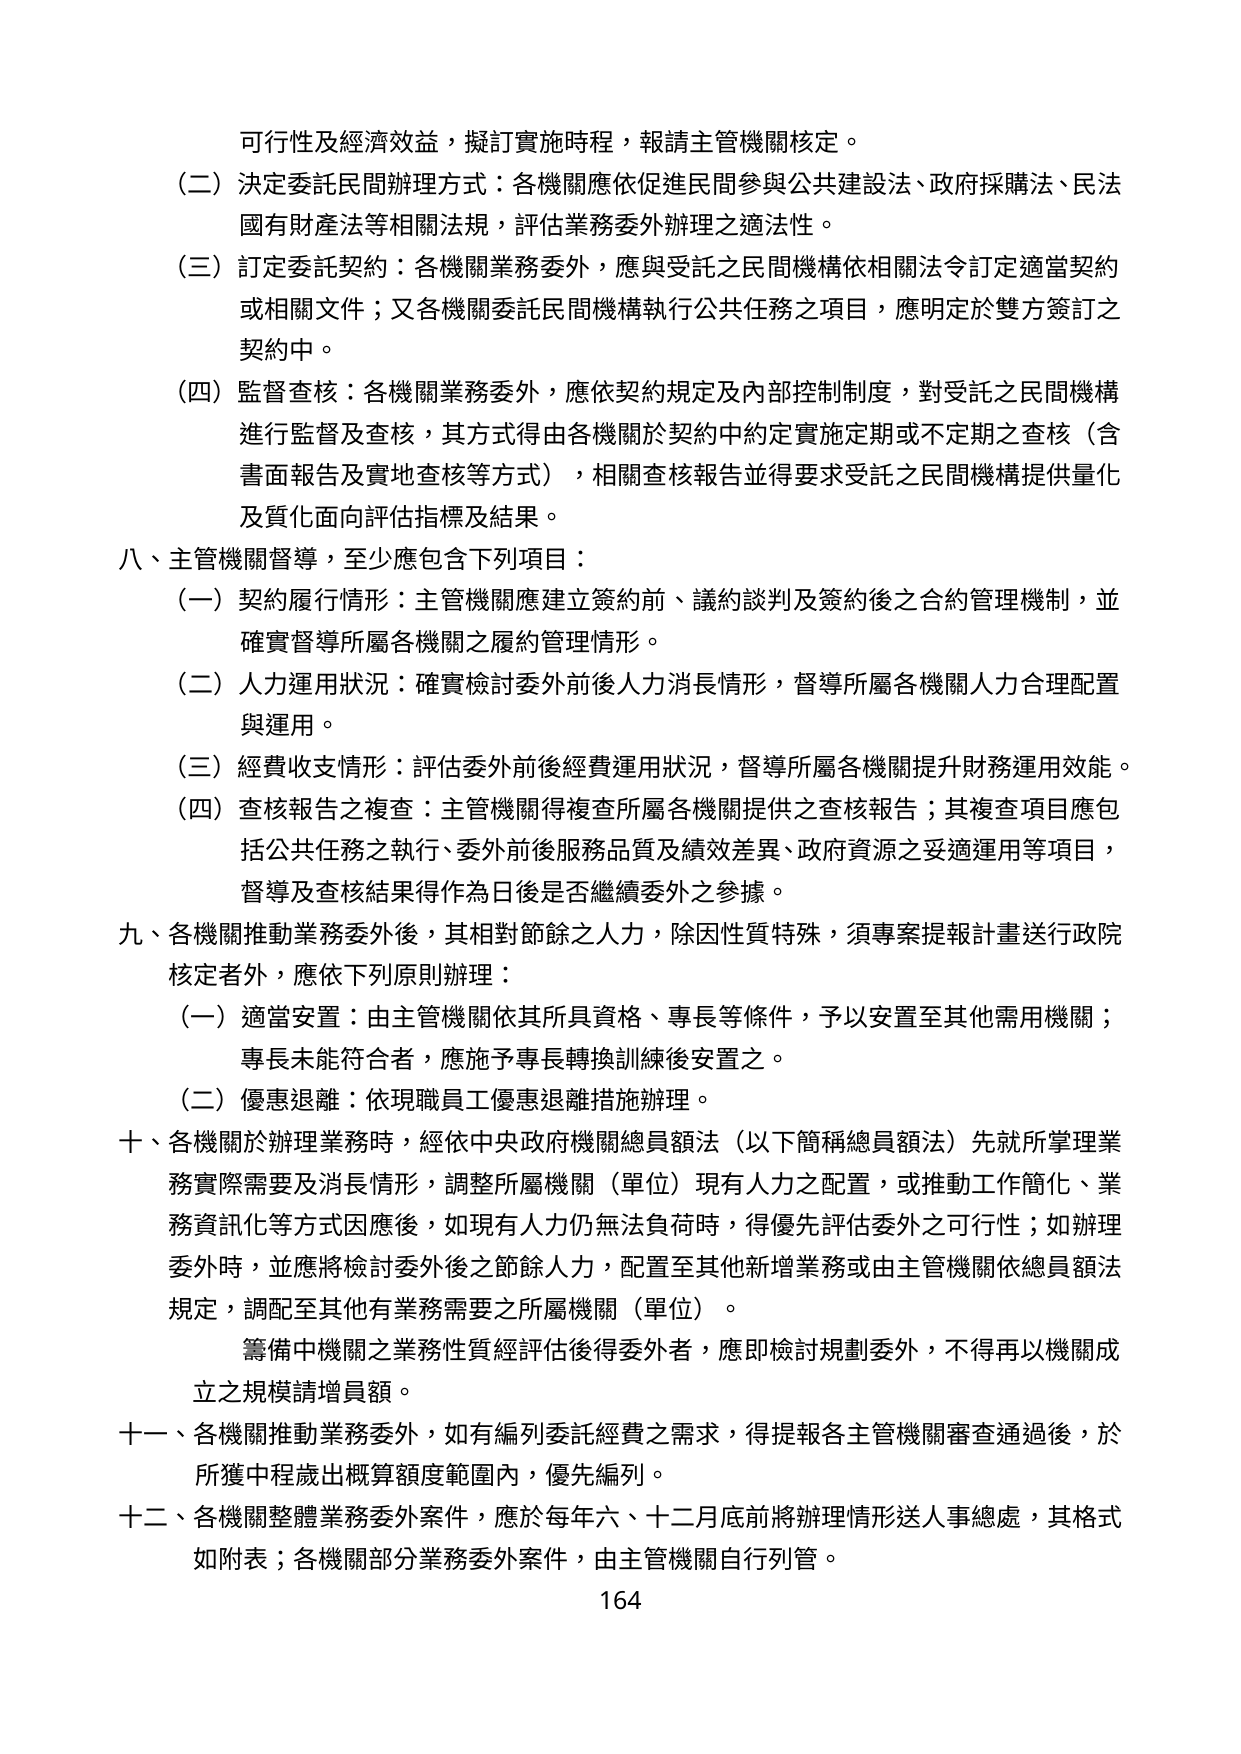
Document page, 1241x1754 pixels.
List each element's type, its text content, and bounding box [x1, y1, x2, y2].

text 十一、各機關推動業務委外，如有編列委託經費之需求，得提報各主管機關審查通過後，於所獲中程歲出概算額度範圍內，優先編列。 [118, 1410, 1122, 1493]
text （二）決定委託民間辦理方式：各機關應依促進民間參與公共建設法、政府採購法、民法、國有財產法等相關法規，評估業務委外辦理之適法性。 [162, 160, 1122, 243]
text （三）經費收支情形：評估委外前後經費運用狀況，督導所屬各機關提升財務運用效能。 [163, 743, 1122, 785]
text （四）監督查核：各機關業務委外，應依契約規定及內部控制制度，對受託之民間機構進行監督及查核，其方式得由各機關於契約中約定實施定期或不定期之查核（含書面報告及實地查核等方式），相關查核報告並得要求受託之民間機構提供量化及質化面向評估指標及結果。 [162, 368, 1122, 535]
text 十、各機關於辦理業務時，經依中央政府機關總員額法（以下簡稱總員額法）先就所掌理業務實際需要及消長情形，調整所屬機關（單位）現有人力之配置，或推動工作簡化、業務資訊化等方式因應後，如現有人力仍無法負荷時，得優先評估委外之可行性；如辦理委外時，並應將檢討委外後之節餘人力，配置至其他新增業務或由主管機關依總員額法規定，調配至其他有業務需要之所屬機關（單位）。 [118, 1118, 1122, 1326]
text 八、主管機關督導，至少應包含下列項目： [118, 535, 1122, 576]
text （二）優惠退離：依現職員工優惠退離措施辦理。 [166, 1076, 1122, 1118]
text 籌備中機關之業務性質經評估後得委外者，應即檢討規劃委外，不得再以機關成立之規模請增員額。 [192, 1326, 1122, 1410]
text 十二、各機關整體業務委外案件，應於每年六、十二月底前將辦理情形送人事總處，其格式如附表；各機關部分業務委外案件，由主管機關自行列管。 [118, 1493, 1122, 1576]
text 可行性及經濟效益，擬訂實施時程，報請主管機關核定。 [162, 118, 1122, 160]
text 九、各機關推動業務委外後，其相對節餘之人力，除因性質特殊，須專案提報計畫送行政院核定者外，應依下列原則辦理： [118, 910, 1122, 993]
text （二）人力運用狀況：確實檢討委外前後人力消長情形，督導所屬各機關人力合理配置與運用。 [163, 660, 1122, 743]
text （三）訂定委託契約：各機關業務委外，應與受託之民間機構依相關法令訂定適當契約或相關文件；又各機關委託民間機構執行公共任務之項目，應明定於雙方簽訂之契約中。 [162, 243, 1122, 368]
text （一）契約履行情形：主管機關應建立簽約前、議約談判及簽約後之合約管理機制，並確實督導所屬各機關之履約管理情形。 [163, 576, 1122, 660]
text （一）適當安置：由主管機關依其所具資格、專長等條件，予以安置至其他需用機關；專長未能符合者，應施予專長轉換訓練後安置之。 [166, 993, 1122, 1076]
text （四）查核報告之複查：主管機關得複查所屬各機關提供之查核報告；其複查項目應包括公共任務之執行、委外前後服務品質及績效差異、政府資源之妥適運用等項目，督導及查核結果得作為日後是否繼續委外之參據。 [163, 785, 1122, 910]
